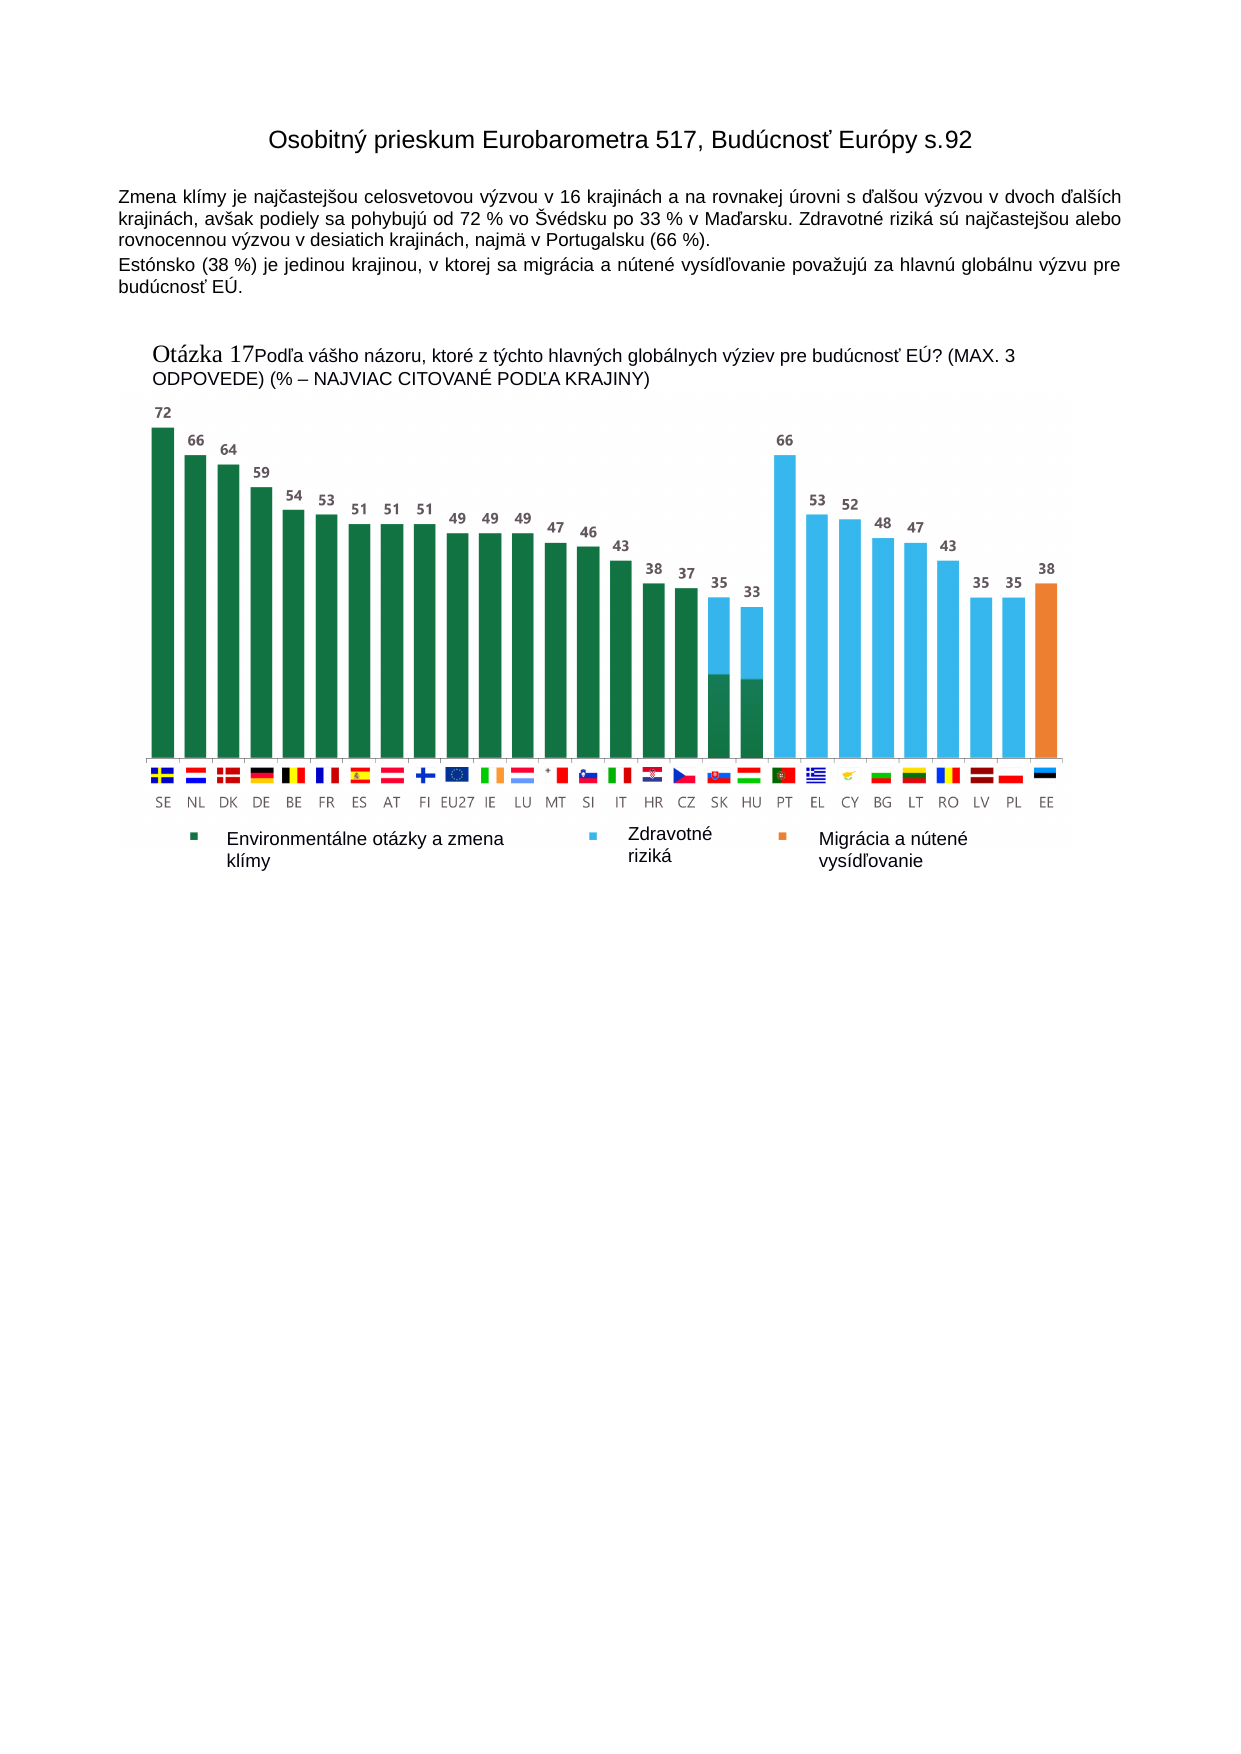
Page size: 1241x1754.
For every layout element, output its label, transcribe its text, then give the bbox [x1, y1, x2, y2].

picture [118, 385, 1071, 848]
text Zmena klímy je najčastejšou celosvetovou výzvou v 16 krajinách a na rovnakej úrovni s ďalšou výzvou v dvoch ďalších krajinách, avšak podiely sa pohybujú od 72 % vo Švédsku po 33 % v Maďarsku. Zdravotné riziká sú najčastejšou alebo rovnocennou výzvou v desiatich krajinách, najmä v Portugalsku (66 %). [118, 186, 1122, 251]
text Estónsko (38 %) je jedinou krajinou, v ktorej sa migrácia a nútené vysídľovanie považujú za hlavnú globálnu výzvu pre budúcnosť EÚ. [118, 254, 1122, 297]
